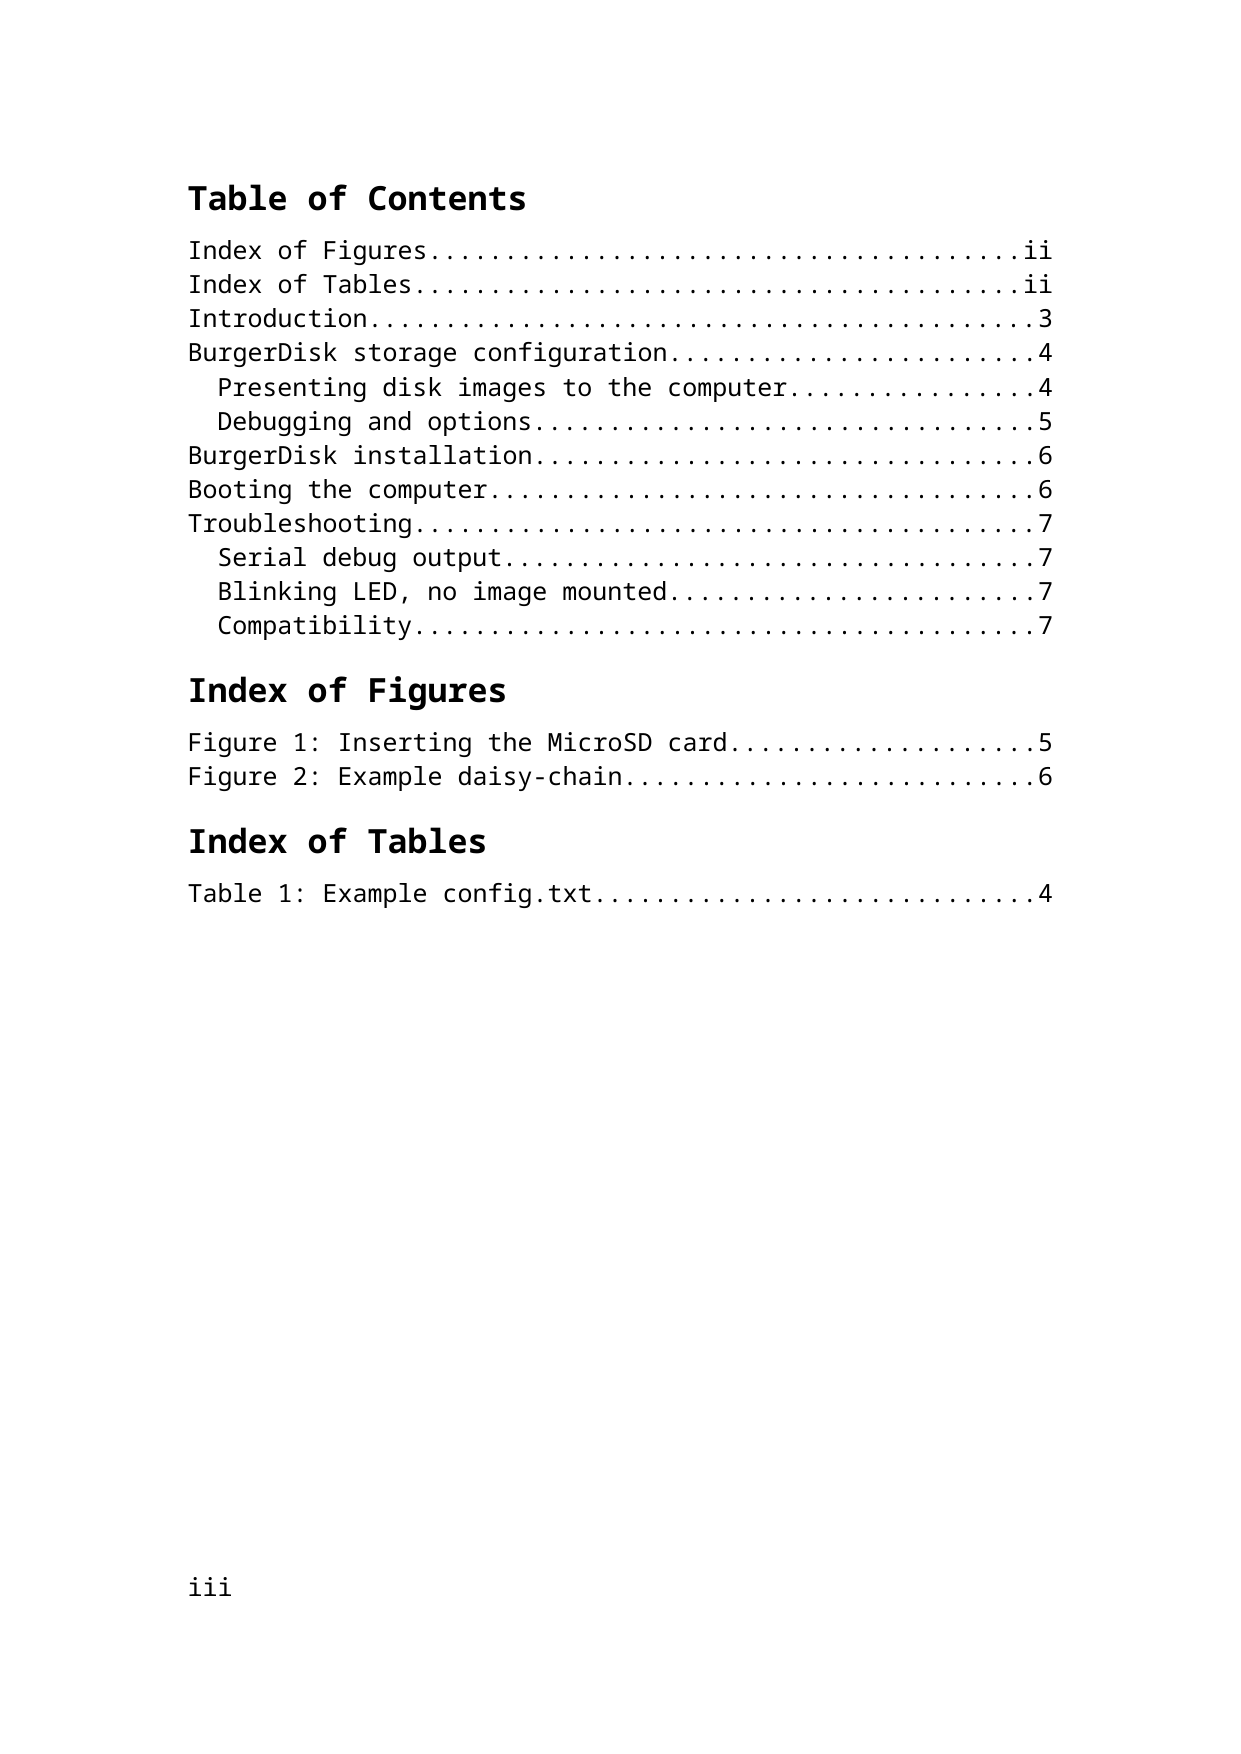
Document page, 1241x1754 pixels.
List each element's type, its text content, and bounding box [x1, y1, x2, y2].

text Index of Tables ii [187, 267, 1053, 301]
subtitle Table of Contents [187, 175, 1053, 220]
text Figure 2: Example daisy-chain 6 [187, 759, 1053, 793]
text Serial debug output 7 [217, 539, 1053, 573]
text Booting the computer 6 [187, 471, 1053, 505]
text Blinking LED, no image mounted 7 [217, 573, 1053, 608]
text Index of Figures ii [187, 233, 1053, 267]
subtitle Index of Figures [187, 667, 1053, 712]
text Table 1: Example config.txt 4 [187, 876, 1053, 910]
subtitle Index of Tables [187, 818, 1053, 863]
text Compatibility 7 [217, 608, 1053, 642]
text Figure 1: Inserting the MicroSD card 5 [187, 724, 1053, 759]
text Introduction 3 [187, 301, 1053, 335]
text Troubleshooting 7 [187, 505, 1053, 539]
text BurgerDisk storage configuration 4 [187, 335, 1053, 369]
text Debugging and options 5 [217, 403, 1053, 437]
text Presenting disk images to the computer 4 [217, 369, 1053, 403]
text BurgerDisk installation 6 [187, 437, 1053, 471]
